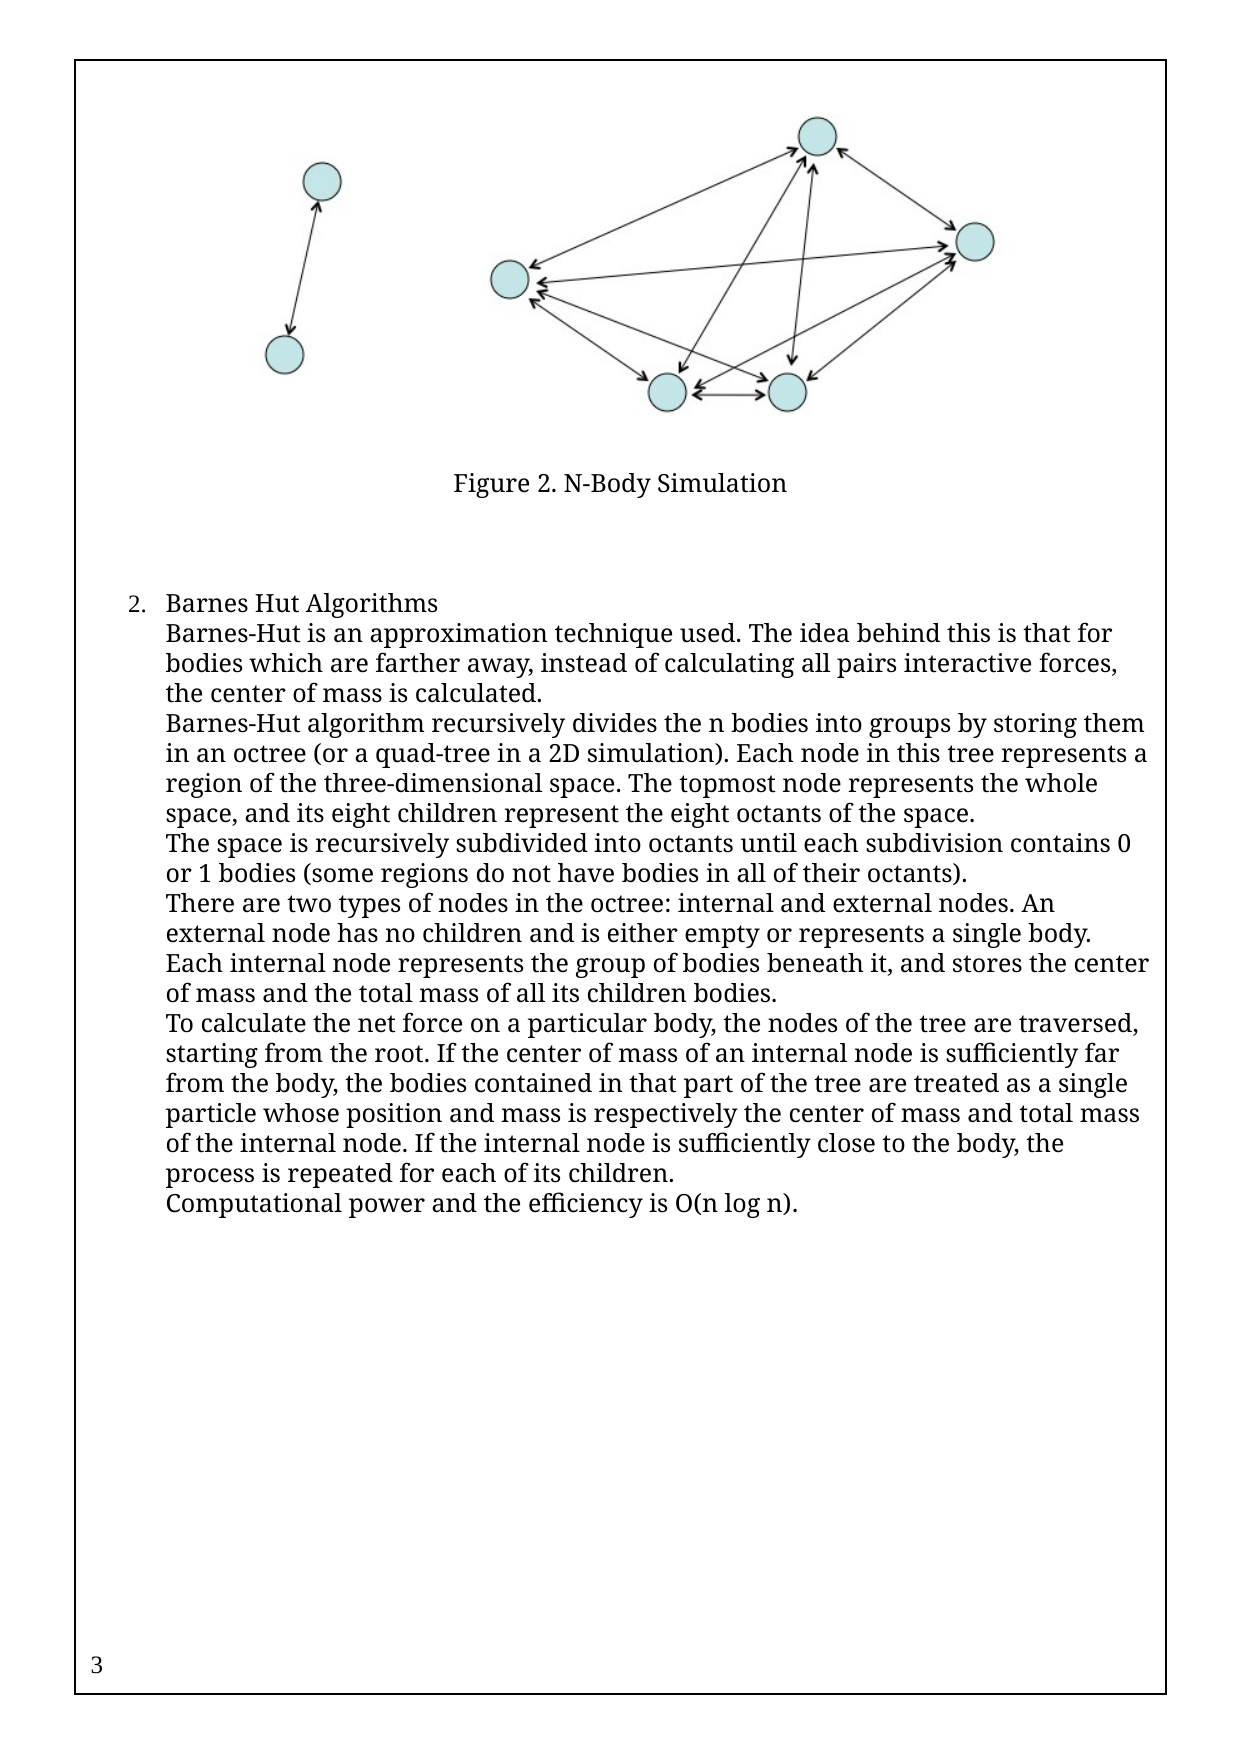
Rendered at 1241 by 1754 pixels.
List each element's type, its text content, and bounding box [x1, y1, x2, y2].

list There are two types of nodes in the octree: internal and external nodes. An external node has no children and is either empty or represents a single body. Each internal node represents the group of bodies beneath it, and stores the center of mass and the total mass of all its children bodies. [128, 889, 1150, 1009]
list To calculate the net force on a particular body, the nodes of the tree are traversed, starting from the root. If the center of mass of an internal node is sufficiently far from the body, the bodies contained in that part of the tree are treated as a single particle whose position and mass is respectively the center of mass and total mass of the internal node. If the internal node is sufficiently close to the body, the process is repeated for each of its children. [128, 1009, 1150, 1189]
text Figure 2. N-Body Simulation [90, 469, 1150, 499]
list The space is recursively subdivided into octants until each subdivision contains 0 or 1 bodies (some regions do not have bodies in all of their octants). [128, 829, 1150, 889]
list Barnes-Hut algorithm recursively divides the n bodies into groups by storing them in an octree (or a quad-tree in a 2D simulation). Each node in this tree represents a region of the three-dimensional space. The topmost node represents the whole space, and its eight children represent the eight octants of the space. [128, 709, 1150, 829]
list Barnes Hut Algorithms [128, 589, 1150, 619]
list Barnes-Hut is an approximation technique used. The idea behind this is that for bodies which are farther away, instead of calculating all pairs interactive forces, the center of mass is calculated. [128, 619, 1150, 709]
picture [211, 75, 1029, 469]
list Computational power and the efficiency is O(n log n). [128, 1189, 1150, 1219]
